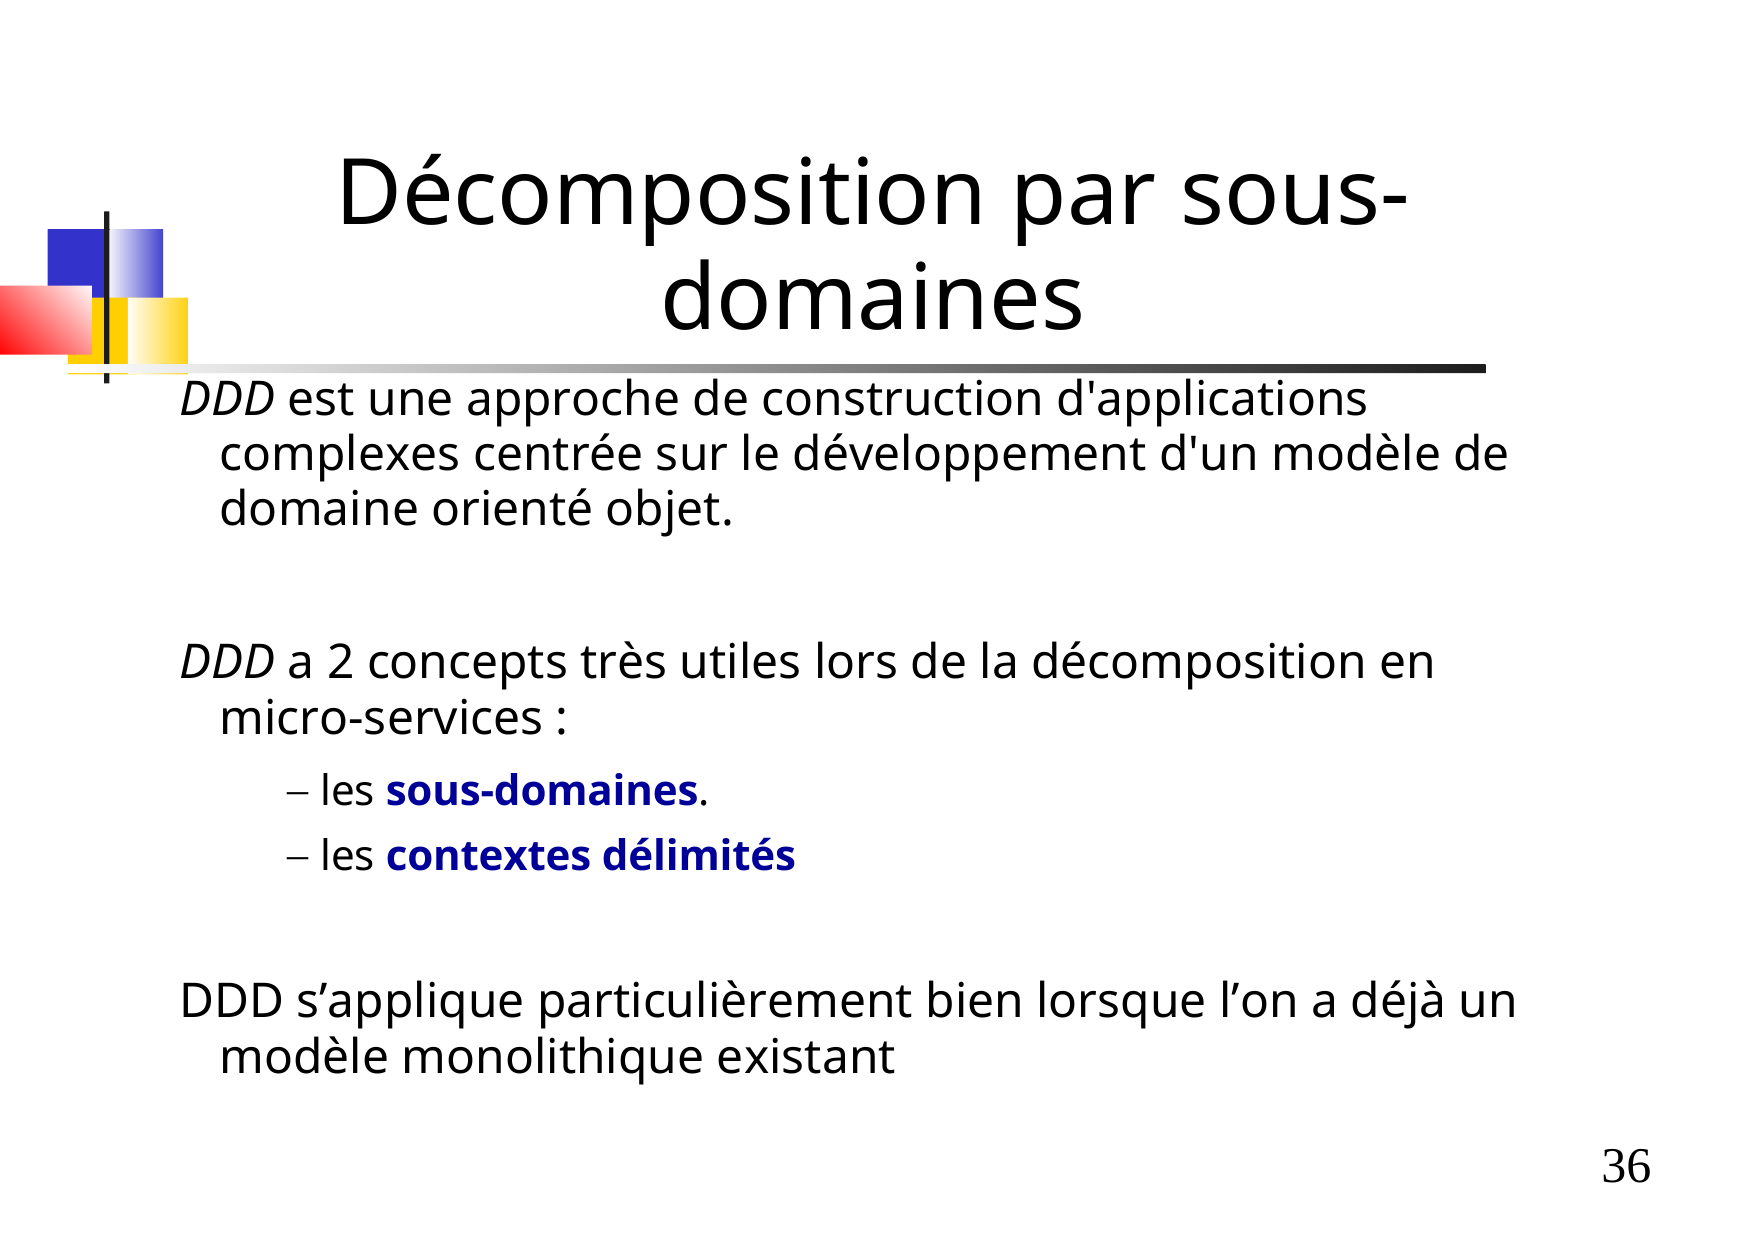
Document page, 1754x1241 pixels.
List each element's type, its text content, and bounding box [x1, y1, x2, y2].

list DDD est une approche de construction d'applications complexes centrée sur le développement d'un modèle de domaine orienté objet. DDD a 2 concepts très utiles lors de la décomposition en micro-services : les sous-domaines. les contextes délimités DDD s’applique particulièrement bien lorsque l’on a déjà un modèle monolithique existant [179, 371, 1567, 1091]
title Décomposition par sous-domaines [179, 139, 1567, 351]
